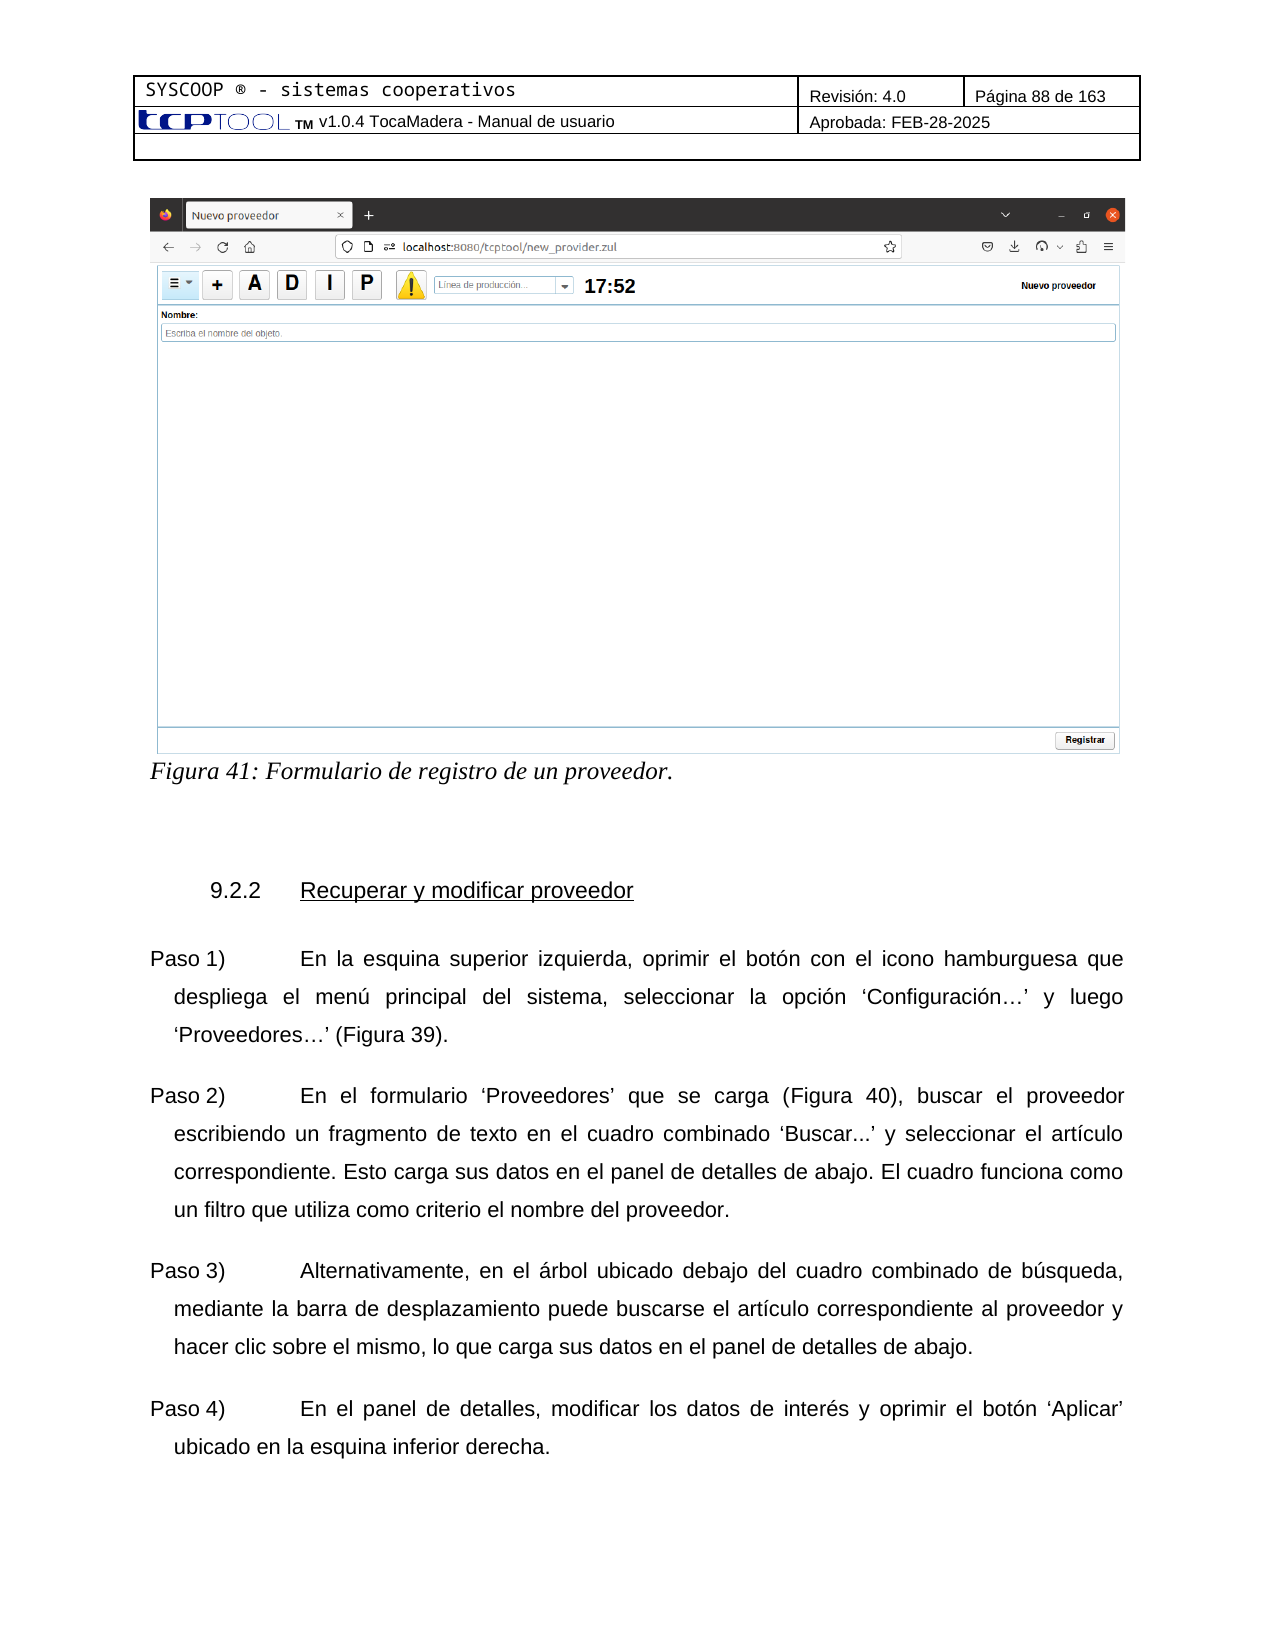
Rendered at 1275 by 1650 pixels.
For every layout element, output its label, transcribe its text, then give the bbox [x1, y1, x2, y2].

picture [150, 198, 1125, 757]
list Alternativamente, en el árbol ubicado debajo del cuadro combinado de búsqueda, mediante la barra de desplazamiento puede buscarse el artículo correspondiente al proveedor y hacer clic sobre el mismo, lo que carga sus datos en el panel de detalles de abajo. [150, 1258, 1125, 1359]
text Figura 41: Formulario de registro de un proveedor. [150, 757, 1125, 785]
list En el formulario ‘Proveedores’ que se carga (Figura 40), buscar el proveedor escribiendo un fragmento de texto en el cuadro combinado ‘Buscar...’ y seleccionar el artículo correspondiente. Esto carga sus datos en el panel de detalles de abajo. El cuadro funciona como un filtro que utiliza como criterio el nombre del proveedor. [150, 1083, 1125, 1222]
picture [138, 110, 290, 130]
list En el panel de detalles, modificar los datos de interés y oprimir el botón ‘Aplicar’ ubicado en la esquina inferior derecha. [150, 1396, 1125, 1459]
list En la esquina superior izquierda, oprimir el botón con el icono hamburguesa que despliega el menú principal del sistema, seleccionar la opción ‘Configuración…’ y luego ‘Proveedores…’ (Figura 39). [150, 946, 1125, 1047]
subtitle Recuperar y modificar proveedor [210, 877, 1125, 904]
